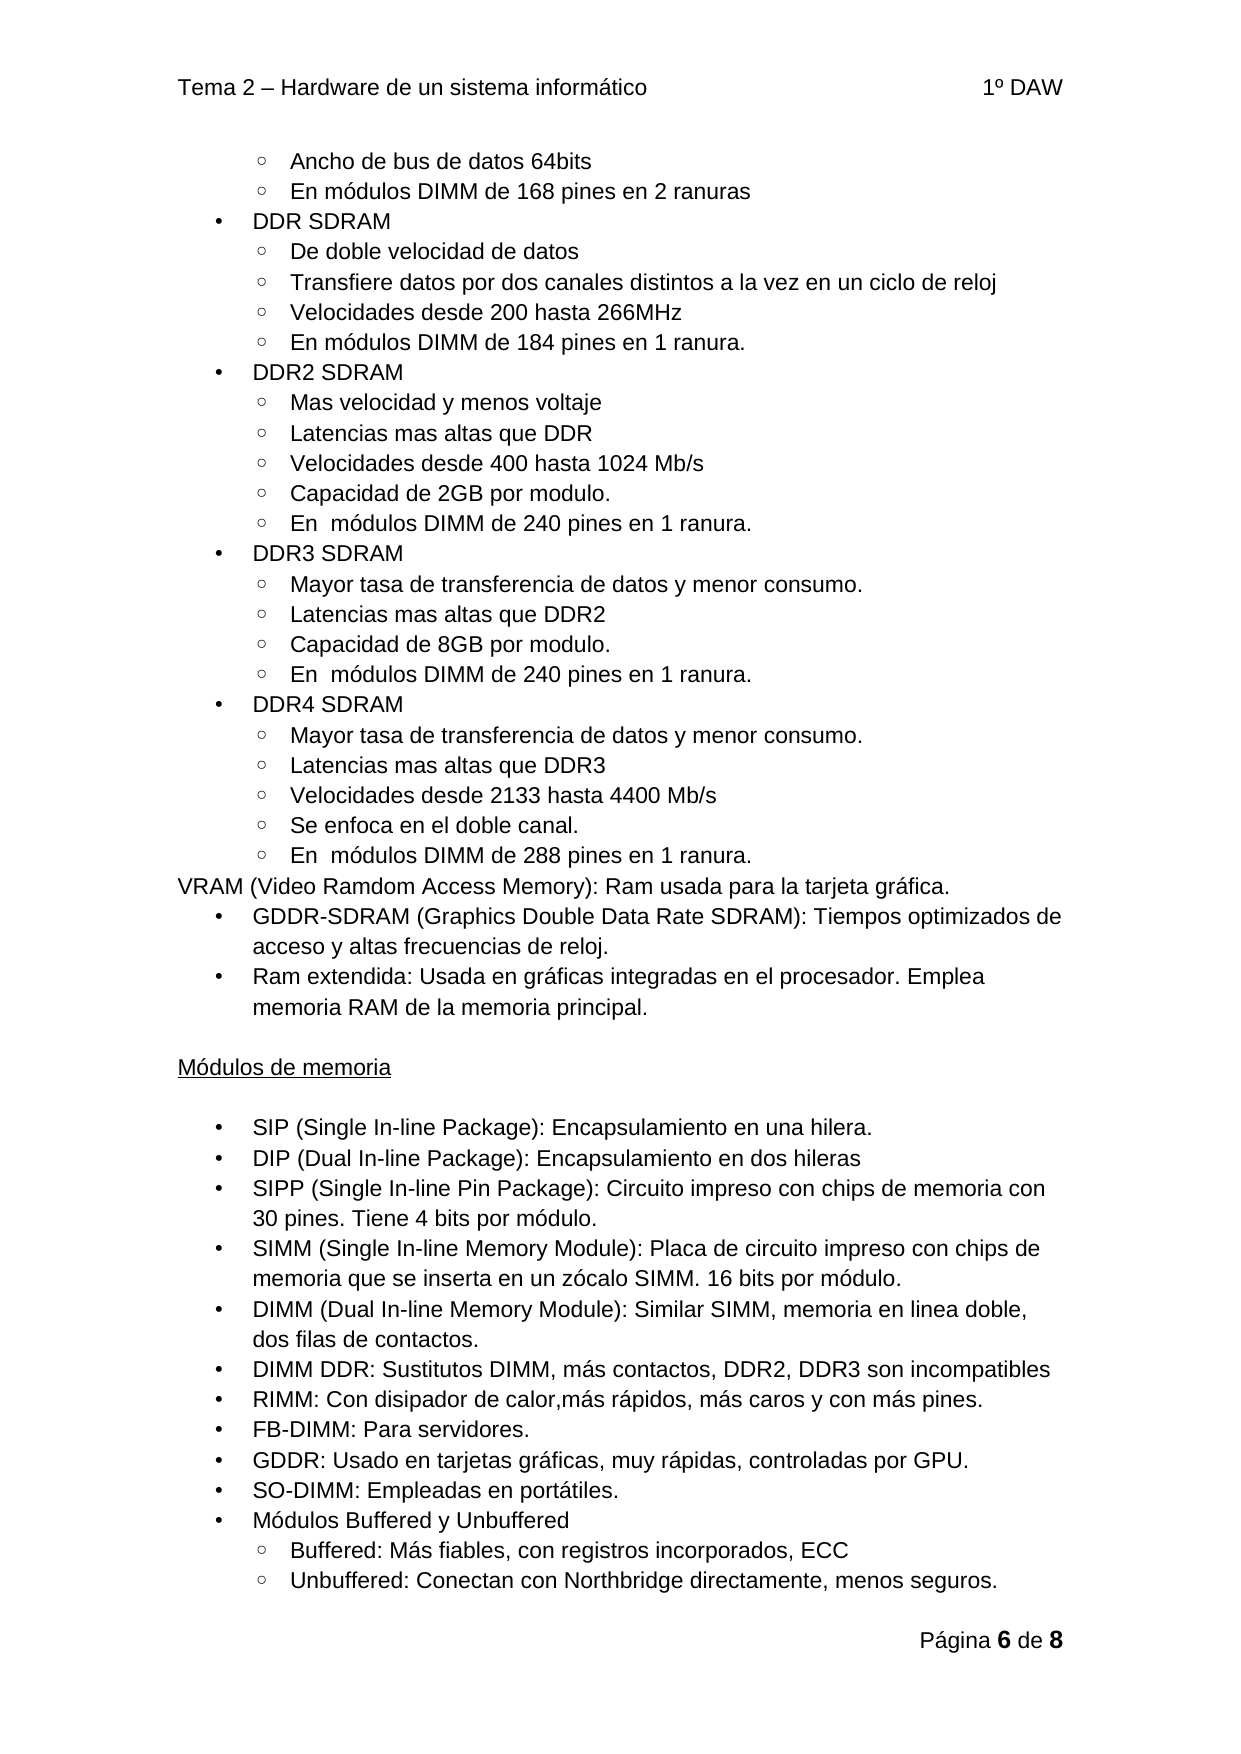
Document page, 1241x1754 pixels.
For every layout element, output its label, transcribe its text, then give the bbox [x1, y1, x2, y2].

list Módulos Buffered y Unbuffered [215, 1507, 1063, 1533]
list Capacidad de 8GB por modulo. [252, 631, 1063, 657]
list GDDR: Usado en tarjetas gráficas, muy rápidas, controladas por GPU. [215, 1447, 1063, 1473]
list DIMM DDR: Sustitutos DIMM, más contactos, DDR2, DDR3 son incompatibles [215, 1356, 1063, 1382]
list Mayor tasa de transferencia de datos y menor consumo. [252, 571, 1063, 597]
list Módulos de memoria [177, 1054, 1063, 1080]
list De doble velocidad de datos [252, 238, 1063, 264]
list SIPP (Single In-line Pin Package): Circuito impreso con chips de memoria con 30 pines. Tiene 4 bits por módulo. [215, 1175, 1063, 1231]
list FB-DIMM: Para servidores. [215, 1416, 1063, 1443]
list Transfiere datos por dos canales distintos a la vez en un ciclo de reloj [252, 268, 1063, 295]
list Buffered: Más fiables, con registros incorporados, ECC [252, 1537, 1063, 1563]
list En módulos DIMM de 240 pines en 1 ranura. [252, 510, 1063, 536]
list Velocidades desde 200 hasta 266MHz [252, 299, 1063, 325]
list Latencias mas altas que DDR2 [252, 601, 1063, 627]
list En módulos DIMM de 168 pines en 2 ranuras [252, 178, 1063, 204]
list Ram extendida: Usada en gráficas integradas en el procesador. Emplea memoria RAM de la memoria principal. [215, 963, 1063, 1020]
list DIP (Dual In-line Package): Encapsulamiento en dos hileras [215, 1144, 1063, 1171]
list SIMM (Single In-line Memory Module): Placa de circuito impreso con chips de memoria que se inserta en un zócalo SIMM. 16 bits por módulo. [215, 1235, 1063, 1292]
list VRAM (Video Ramdom Access Memory): Ram usada para la tarjeta gráfica. [177, 873, 1063, 899]
list Latencias mas altas que DDR [252, 419, 1063, 446]
list DDR3 SDRAM [215, 540, 1063, 567]
list Velocidades desde 2133 hasta 4400 Mb/s [252, 782, 1063, 808]
list Mas velocidad y menos voltaje [252, 389, 1063, 416]
list Se enfoca en el doble canal. [252, 812, 1063, 838]
list En módulos DIMM de 288 pines en 1 ranura. [252, 842, 1063, 869]
list Latencias mas altas que DDR3 [252, 752, 1063, 778]
list SO-DIMM: Empleadas en portátiles. [215, 1477, 1063, 1503]
list DIMM (Dual In-line Memory Module): Similar SIMM, memoria en linea doble, dos filas de contactos. [215, 1296, 1063, 1352]
list DDR2 SDRAM [215, 359, 1063, 385]
list SIP (Single In-line Package): Encapsulamiento en una hilera. [215, 1114, 1063, 1141]
list Ancho de bus de datos 64bits [252, 148, 1063, 174]
list Velocidades desde 400 hasta 1024 Mb/s [252, 450, 1063, 476]
list RIMM: Con disipador de calor,más rápidos, más caros y con más pines. [215, 1386, 1063, 1412]
list DDR4 SDRAM [215, 691, 1063, 718]
list Capacidad de 2GB por modulo. [252, 480, 1063, 506]
list Unbuffered: Conectan con Northbridge directamente, menos seguros. [252, 1567, 1063, 1594]
list En módulos DIMM de 184 pines en 1 ranura. [252, 329, 1063, 355]
list DDR SDRAM [215, 208, 1063, 234]
list En módulos DIMM de 240 pines en 1 ranura. [252, 661, 1063, 687]
list Mayor tasa de transferencia de datos y menor consumo. [252, 722, 1063, 748]
list GDDR-SDRAM (Graphics Double Data Rate SDRAM): Tiempos optimizados de acceso y altas frecuencias de reloj. [215, 903, 1063, 959]
